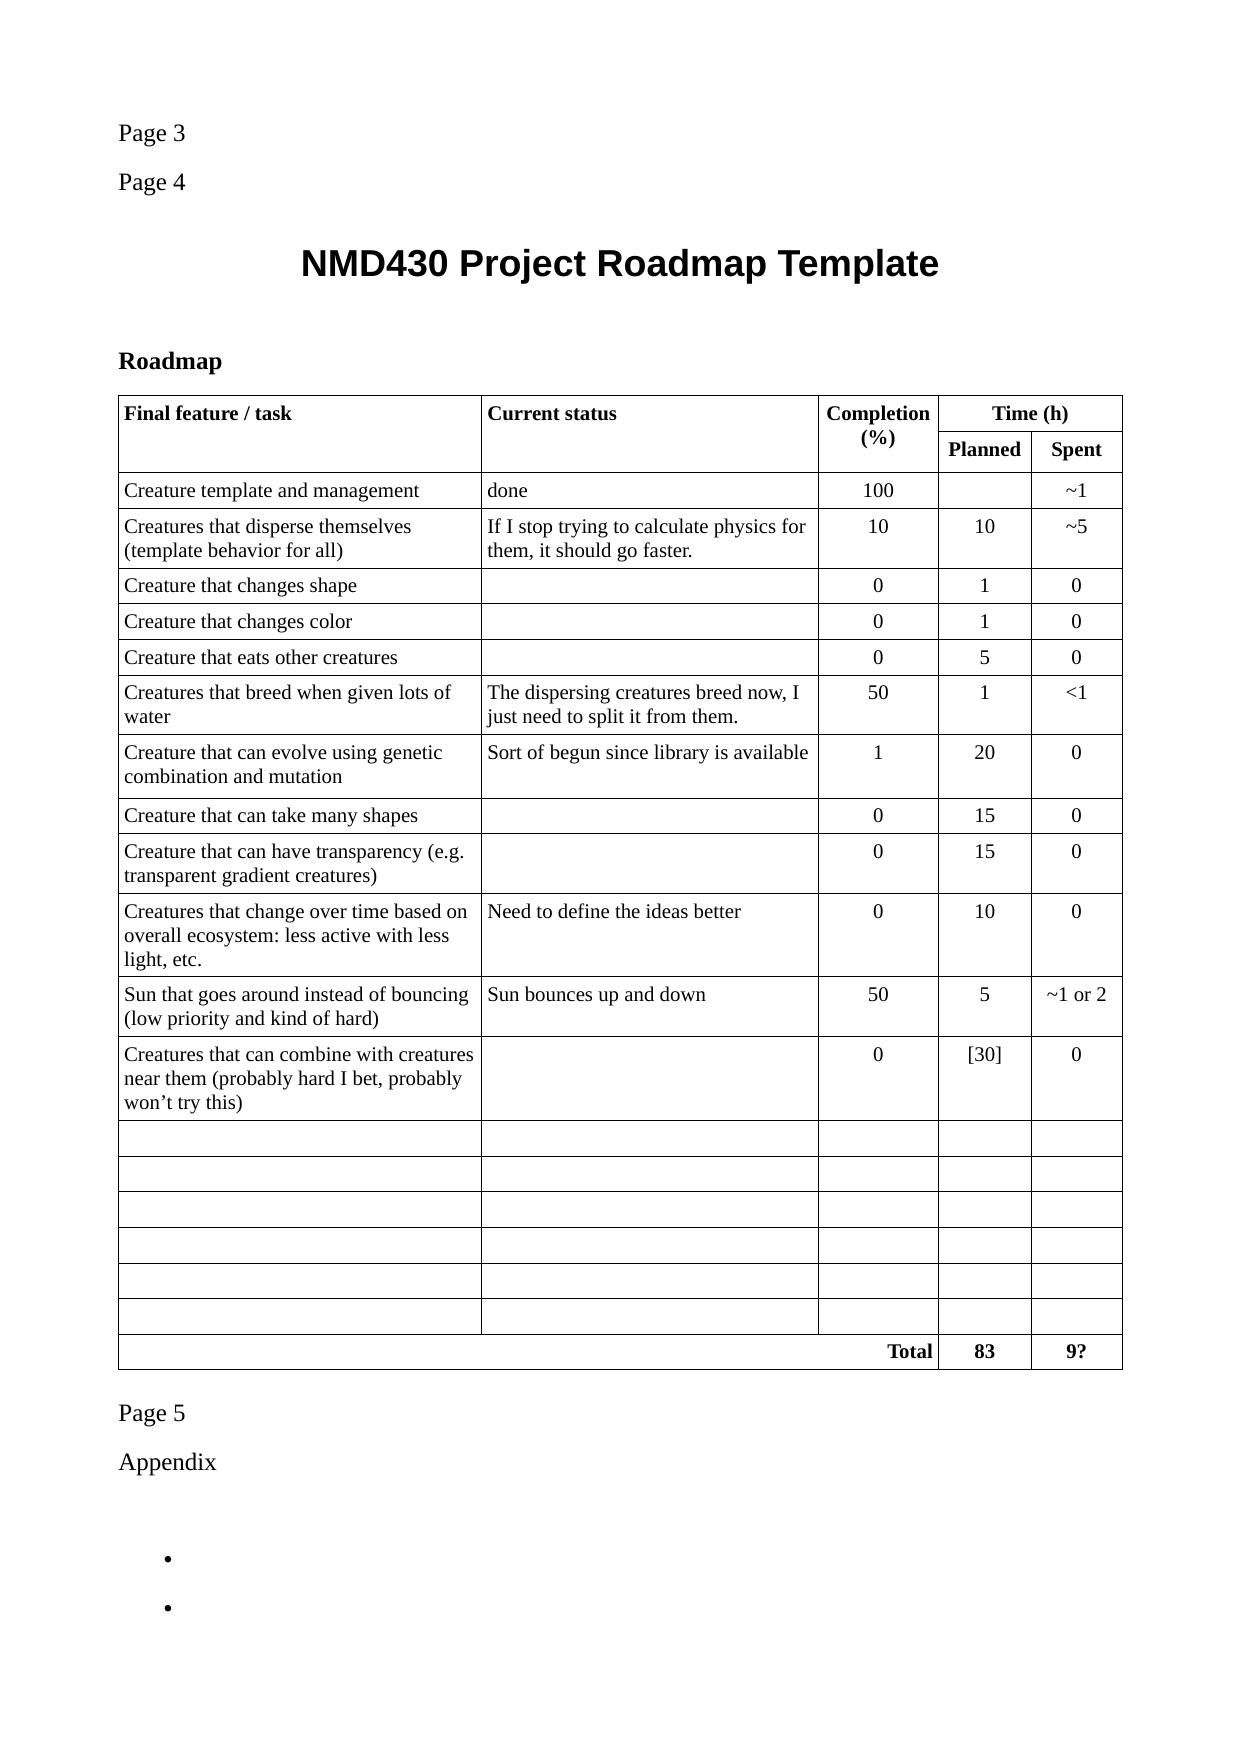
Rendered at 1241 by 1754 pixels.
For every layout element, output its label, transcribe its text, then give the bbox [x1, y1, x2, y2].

table_cell 0 [819, 604, 938, 639]
table_cell [482, 1121, 818, 1156]
table_cell [30] [939, 1037, 1031, 1120]
table_cell 0 [819, 799, 938, 833]
table_cell Creature that can evolve using genetic combination and mutation [119, 735, 481, 797]
table_cell [119, 1228, 481, 1262]
table_cell [819, 1264, 938, 1298]
table_cell [939, 473, 1031, 508]
table_cell [1032, 1157, 1122, 1191]
table_cell [482, 1157, 818, 1191]
table_cell done [482, 473, 818, 508]
table_cell 10 [939, 894, 1031, 976]
table_cell [939, 1264, 1031, 1298]
table_cell Creature that can take many shapes [119, 799, 481, 833]
table_cell Spent [1032, 432, 1122, 472]
table_cell 15 [939, 834, 1031, 893]
text Appendix [118, 1447, 1122, 1476]
table_cell 1 [819, 735, 938, 797]
table_cell 0 [1032, 1037, 1122, 1120]
table_cell 50 [819, 977, 938, 1036]
table_header Current status [482, 396, 818, 472]
table_cell Creature template and management [119, 473, 481, 508]
table_cell [482, 569, 818, 603]
table_cell 5 [939, 640, 1031, 674]
table_cell [119, 1192, 481, 1227]
table_cell 50 [819, 676, 938, 734]
table_cell 100 [819, 473, 938, 508]
table_cell Creature that changes color [119, 604, 481, 639]
table_cell [819, 1157, 938, 1191]
table_cell 1 [939, 676, 1031, 734]
table_cell 20 [939, 735, 1031, 797]
table_cell 1 [939, 569, 1031, 603]
table_cell [119, 1121, 481, 1156]
table_cell [1032, 1264, 1122, 1298]
table_cell [819, 1299, 938, 1334]
table_cell 0 [1032, 569, 1122, 603]
table_cell 9? [1032, 1335, 1122, 1369]
table_cell 0 [819, 1037, 938, 1120]
table_cell [482, 834, 818, 893]
table_header Final feature / task [119, 396, 481, 472]
table_cell [1032, 1121, 1122, 1156]
table_cell 83 [939, 1335, 1031, 1369]
table_cell Sort of begun since library is available [482, 735, 818, 797]
table_cell [482, 1037, 818, 1120]
table_cell [119, 1157, 481, 1191]
title NMD430 Project Roadmap Template [118, 241, 1122, 284]
table_cell ~5 [1032, 509, 1122, 568]
table_cell [819, 1192, 938, 1227]
table_cell Creatures that change over time based on overall ecosystem: less active with less light, etc. [119, 894, 481, 976]
table_cell [119, 1264, 481, 1298]
table_cell [939, 1228, 1031, 1262]
table_cell [1032, 1299, 1122, 1334]
table_cell [482, 1192, 818, 1227]
table_header Time (h) [939, 396, 1122, 431]
table_cell [1032, 1192, 1122, 1227]
table_cell 10 [939, 509, 1031, 568]
table_cell 0 [1032, 735, 1122, 797]
table_cell [819, 1121, 938, 1156]
table_cell Need to define the ideas better [482, 894, 818, 976]
table_cell Creature that can have transparency (e.g. transparent gradient creatures) [119, 834, 481, 893]
table_cell 0 [1032, 834, 1122, 893]
table_cell Creature that changes shape [119, 569, 481, 603]
table_cell Planned [939, 432, 1031, 472]
table_cell 1 [939, 604, 1031, 639]
table_cell [939, 1192, 1031, 1227]
table_cell 15 [939, 799, 1031, 833]
table_cell Sun bounces up and down [482, 977, 818, 1036]
table_cell The dispersing creatures breed now, I just need to split it from them. [482, 676, 818, 734]
table_cell Creatures that breed when given lots of water [119, 676, 481, 734]
table_cell Creature that eats other creatures [119, 640, 481, 674]
table_cell Creatures that can combine with creatures near them (probably hard I bet, probably won’t try this) [119, 1037, 481, 1120]
text Roadmap [118, 346, 1122, 375]
table_cell [482, 604, 818, 639]
table_cell 0 [819, 640, 938, 674]
table_cell [482, 799, 818, 833]
text Page 4 [118, 167, 1122, 196]
table_cell 0 [1032, 799, 1122, 833]
table_cell [1032, 1228, 1122, 1262]
table_cell 5 [939, 977, 1031, 1036]
table_cell 0 [1032, 604, 1122, 639]
table_cell [939, 1157, 1031, 1191]
table_cell <1 [1032, 676, 1122, 734]
table_cell 0 [819, 894, 938, 976]
table_cell [819, 1228, 938, 1262]
text Page 3 [118, 118, 1122, 147]
table_cell [482, 640, 818, 674]
table_cell Creatures that disperse themselves (template behavior for all) [119, 509, 481, 568]
table_cell [482, 1228, 818, 1262]
table_cell [482, 1299, 818, 1334]
table_cell If I stop trying to calculate physics for them, it should go faster. [482, 509, 818, 568]
table_cell ~1 [1032, 473, 1122, 508]
table_header Completion (%) [819, 396, 938, 472]
table_cell 0 [1032, 894, 1122, 976]
table_cell Total [119, 1335, 938, 1369]
table_cell 0 [819, 834, 938, 893]
table_cell ~1 or 2 [1032, 977, 1122, 1036]
table_cell 0 [1032, 640, 1122, 674]
table_cell 0 [819, 569, 938, 603]
table_cell [482, 1264, 818, 1298]
table_cell [939, 1299, 1031, 1334]
table_cell [119, 1299, 481, 1334]
table_cell Sun that goes around instead of bouncing (low priority and kind of hard) [119, 977, 481, 1036]
text Page 5 [118, 1398, 1122, 1427]
table_cell [939, 1121, 1031, 1156]
table_cell 10 [819, 509, 938, 568]
